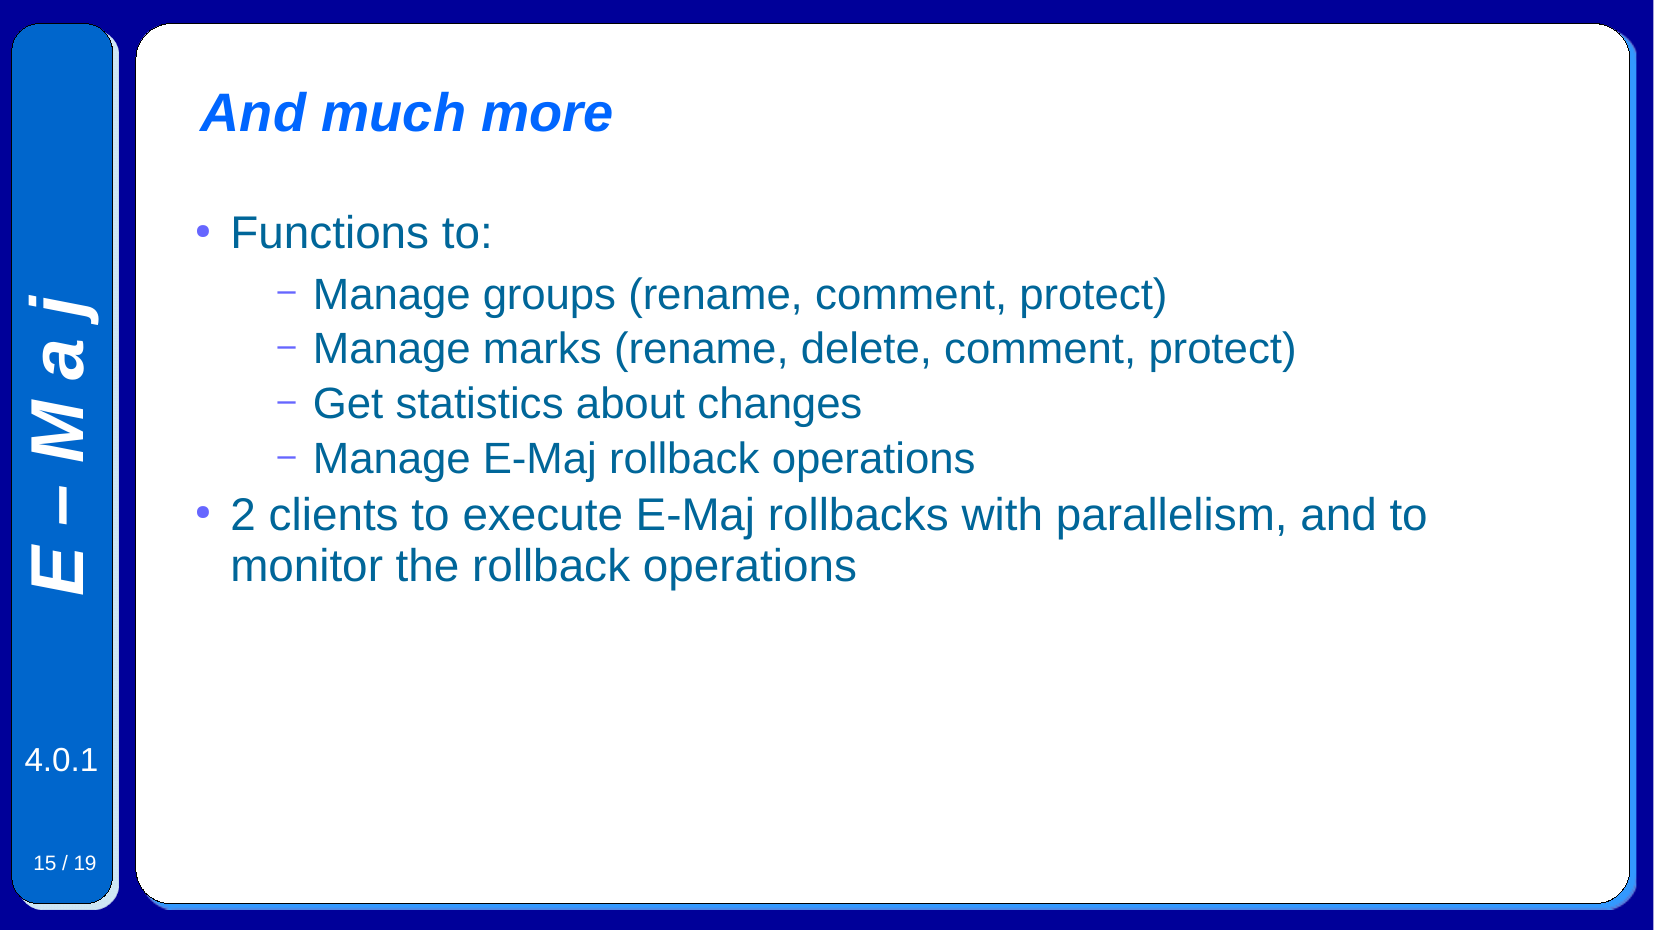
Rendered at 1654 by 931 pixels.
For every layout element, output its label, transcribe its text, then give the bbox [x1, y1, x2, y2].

list Functions to: Manage groups (rename, comment, protect) Manage marks (rename, delete, comment, protect) Get statistics about changes Manage E-Maj rollback operations 2 clients to execute E-Maj rollbacks with parallelism, and to monitor the rollback operations [177, 206, 1587, 827]
title And much more [200, 34, 1575, 191]
